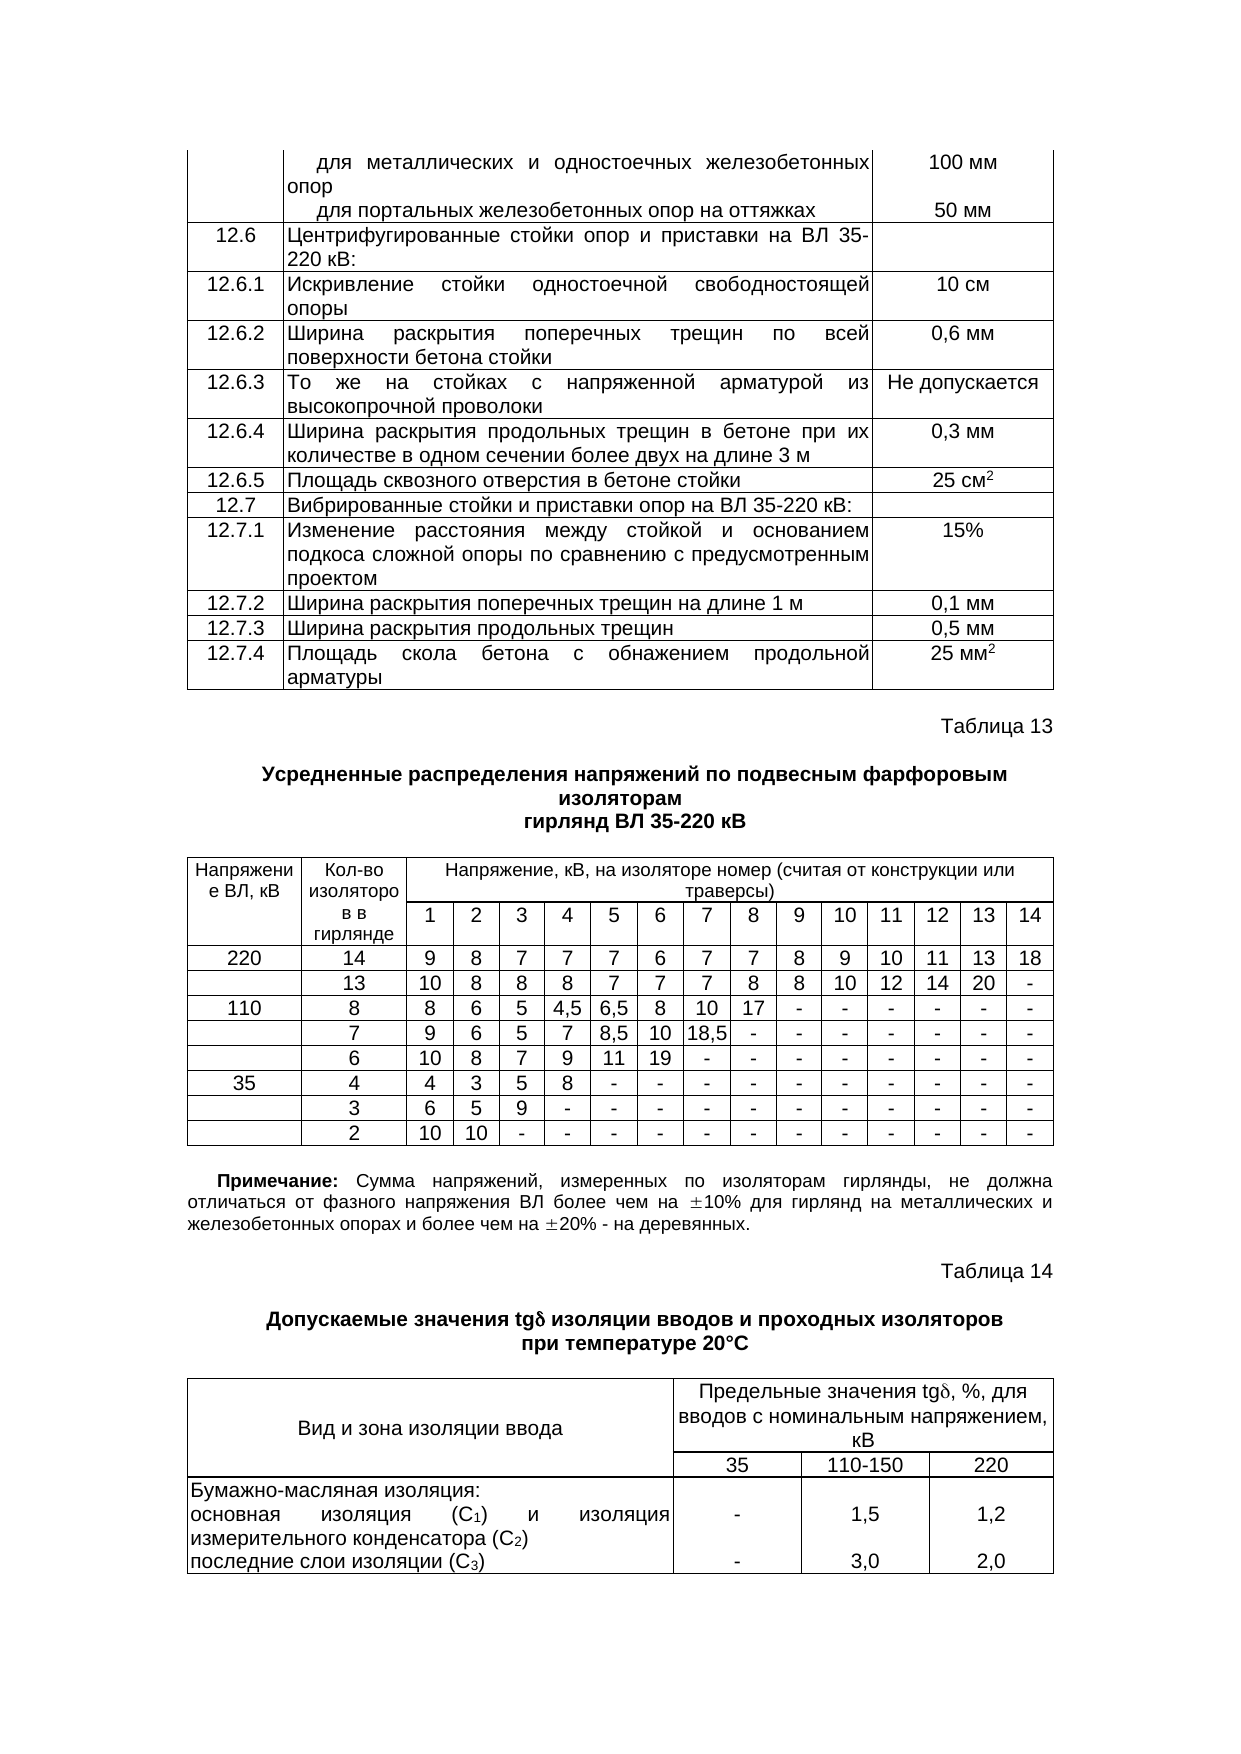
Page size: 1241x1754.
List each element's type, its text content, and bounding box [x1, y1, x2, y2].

table_cell 18,5 [684, 1021, 730, 1044]
table_cell 7 [684, 903, 730, 944]
table_cell - [1007, 1071, 1053, 1094]
table_cell - [1007, 971, 1053, 994]
table_cell 11 [915, 946, 960, 969]
table_cell 1 [407, 903, 453, 944]
table_cell 10 [684, 996, 730, 1019]
table_cell - [1007, 996, 1053, 1019]
table_cell 5 [591, 903, 637, 944]
table_cell - [822, 1046, 867, 1069]
table_cell 12.6 [188, 223, 283, 271]
table_cell 12.7.4 [188, 641, 283, 688]
table_cell 4,5 [545, 996, 590, 1019]
table_cell 10 [822, 971, 867, 994]
table_cell 0,5 мм [873, 616, 1053, 639]
table_cell - [1007, 1021, 1053, 1044]
table_cell 110-150 [802, 1453, 929, 1476]
text при температуре 20°С [187, 1330, 1053, 1354]
table_cell 4 [545, 903, 590, 944]
table_cell - [777, 1046, 821, 1069]
table_cell [873, 493, 1053, 517]
table_cell - [822, 1121, 867, 1144]
table_cell - [961, 1071, 1006, 1094]
table_cell - [545, 1096, 590, 1119]
table_cell 12.6.3 [188, 370, 283, 418]
table_cell 9 [777, 903, 821, 944]
table_cell 10 [868, 946, 914, 969]
table_cell - [731, 1046, 776, 1069]
table_cell 11 [591, 1046, 637, 1069]
table_cell - [777, 1021, 821, 1044]
table_cell - [868, 1096, 914, 1119]
table_cell 8 [454, 946, 499, 969]
table_cell - [674, 1501, 801, 1549]
text Усредненные распределения напряжений по подвесным фарфоровым изоляторам [187, 761, 1053, 809]
table_cell 13 [961, 903, 1006, 944]
table_cell 12.6.2 [188, 321, 283, 369]
table_cell - [684, 1096, 730, 1119]
table_cell 7 [684, 971, 730, 994]
table_cell 8 [500, 971, 544, 994]
table_cell Площадь скола бетона с обнажением продольной арматуры [284, 641, 872, 688]
table_cell 5 [454, 1096, 499, 1119]
table_cell Центрифугированные стойки опор и приставки на ВЛ 35-220 кВ: [284, 223, 872, 271]
table_cell - [915, 1046, 960, 1069]
table_cell 18 [1007, 946, 1053, 969]
table_cell - [915, 996, 960, 1019]
table_cell - [961, 1121, 1006, 1144]
table_header Вид и зона изоляции ввода [188, 1379, 673, 1476]
table_cell основная изоляция (C1) и изоляция измерительного конденсатора (С2) [188, 1501, 673, 1549]
table_cell 2 [302, 1121, 406, 1144]
table_cell 12 [868, 971, 914, 994]
table_cell - [591, 1096, 637, 1119]
table_cell 8 [454, 971, 499, 994]
table_cell 8 [545, 971, 590, 994]
table_cell 8 [545, 1071, 590, 1094]
table_cell 3 [302, 1096, 406, 1119]
table_cell 25 см2 [873, 468, 1053, 492]
table_header Напряжение, кВ, на изоляторе номер (считая от конструкции или траверсы) [407, 858, 1053, 901]
table_cell 35 [674, 1453, 801, 1476]
table_cell 9 [500, 1096, 544, 1119]
table_cell 1,5 [802, 1501, 929, 1549]
table_cell [873, 223, 1053, 271]
table_cell 9 [407, 946, 453, 969]
table_cell 20 [961, 971, 1006, 994]
table_cell 3 [500, 903, 544, 944]
table_cell 25 мм2 [873, 641, 1053, 688]
table_cell 7 [500, 946, 544, 969]
table_cell 9 [545, 1046, 590, 1069]
table_cell 8 [638, 996, 683, 1019]
table_cell Ширина раскрытия продольных трещин в бетоне при их количестве в одном сечении более двух на длине 3 м [284, 419, 872, 467]
table_cell - [638, 1096, 683, 1119]
table_cell 7 [591, 971, 637, 994]
table_cell 6 [454, 1021, 499, 1044]
table_cell 12.7.2 [188, 591, 283, 614]
table_cell последние слои изоляции (С3) [188, 1549, 673, 1573]
table_cell - [822, 1096, 867, 1119]
table_cell Искривление стойки одностоечной свободностоящей опоры [284, 272, 872, 320]
table_cell - [961, 1096, 1006, 1119]
table_cell 7 [545, 946, 590, 969]
table_cell - [777, 1071, 821, 1094]
table_cell - [915, 1096, 960, 1119]
table_cell 7 [500, 1046, 544, 1069]
table_cell 10 [454, 1121, 499, 1144]
table_cell 6 [638, 903, 683, 944]
table_cell Ширина раскрытия поперечных трещин на длине 1 м [284, 591, 872, 614]
table_cell 50 мм [873, 198, 1053, 222]
table_cell 1,2 [930, 1501, 1053, 1549]
table_cell 3,0 [802, 1549, 929, 1573]
table_cell - [1007, 1046, 1053, 1069]
table_cell 13 [302, 971, 406, 994]
table_cell 6 [302, 1046, 406, 1069]
table_cell - [961, 1046, 1006, 1069]
table_cell - [684, 1121, 730, 1144]
table_cell - [868, 1046, 914, 1069]
table_cell 6 [454, 996, 499, 1019]
table_cell 7 [302, 1021, 406, 1044]
table_cell 17 [731, 996, 776, 1019]
table_cell - [822, 1071, 867, 1094]
table_cell 3 [454, 1071, 499, 1094]
table_cell - [638, 1121, 683, 1144]
table_cell 7 [591, 946, 637, 969]
table_cell 10 [407, 971, 453, 994]
table_cell 0,1 мм [873, 591, 1053, 614]
table_cell - [731, 1021, 776, 1044]
table_cell 14 [1007, 903, 1053, 944]
table_cell - [591, 1071, 637, 1094]
table_cell 7 [638, 971, 683, 994]
table_cell - [915, 1121, 960, 1144]
table_cell 0,3 мм [873, 419, 1053, 467]
table_cell 9 [822, 946, 867, 969]
table_cell 8 [777, 971, 821, 994]
table_cell 4 [407, 1071, 453, 1094]
table_cell 12.7.3 [188, 616, 283, 639]
table_cell [188, 1046, 301, 1069]
table_cell 2,0 [930, 1549, 1053, 1573]
table_cell - [731, 1096, 776, 1119]
table_cell 4 [302, 1071, 406, 1094]
table_cell [188, 1096, 301, 1119]
table_cell 12 [915, 903, 960, 944]
text гирлянд ВЛ 35-220 кВ [187, 809, 1053, 833]
table_cell 7 [684, 946, 730, 969]
table_cell 8 [731, 903, 776, 944]
table_cell 100 мм [873, 150, 1053, 198]
table_cell 12.6.5 [188, 468, 283, 492]
table_cell 6 [638, 946, 683, 969]
table_cell Не допускается [873, 370, 1053, 418]
table_cell - [777, 1121, 821, 1144]
table_cell - [638, 1071, 683, 1094]
table_cell 10 [407, 1046, 453, 1069]
text Допускаемые значения tg изоляции вводов и проходных изоляторов [187, 1306, 1053, 1330]
table_header Кол-во изоляторов в гирлянде [302, 858, 406, 944]
table_cell [188, 971, 301, 994]
table_cell 5 [500, 1071, 544, 1094]
table_cell - [961, 1021, 1006, 1044]
table_cell - [777, 1096, 821, 1119]
table_cell - [822, 996, 867, 1019]
table_cell - [777, 996, 821, 1019]
table_cell 19 [638, 1046, 683, 1069]
table_cell 6,5 [591, 996, 637, 1019]
table_cell 220 [188, 946, 301, 969]
table_cell - [731, 1071, 776, 1094]
table_cell 8 [777, 946, 821, 969]
table_cell 14 [302, 946, 406, 969]
table_cell 0,6 мм [873, 321, 1053, 369]
table_cell 7 [545, 1021, 590, 1044]
table_cell - [868, 1121, 914, 1144]
table_cell - [545, 1121, 590, 1144]
table_cell 8 [454, 1046, 499, 1069]
text Примечание: Сумма напряжений, измеренных по изоляторам гирлянды, не должна отличаться от фазного напряжения ВЛ более чем на 10% для гирлянд на металлических и железобетонных опорах и более чем на 20% - на деревянных. [187, 1169, 1053, 1234]
table_cell 6 [407, 1096, 453, 1119]
table_cell [930, 1478, 1053, 1501]
text Таблица 14 [187, 1258, 1053, 1282]
table_cell - [915, 1071, 960, 1094]
table_cell - [684, 1071, 730, 1094]
table_cell 12.7.1 [188, 518, 283, 589]
table_cell для металлических и одностоечных железобетонных опор [284, 150, 872, 198]
table_cell 11 [868, 903, 914, 944]
table_cell 9 [407, 1021, 453, 1044]
table_cell [188, 198, 283, 222]
table_cell 12.6.1 [188, 272, 283, 320]
table_cell 12.6.4 [188, 419, 283, 467]
table_cell 10 см [873, 272, 1053, 320]
table_cell 10 [638, 1021, 683, 1044]
table_cell Вибрированные стойки и приставки опор на ВЛ 35-220 кВ: [284, 493, 872, 517]
table_cell [188, 150, 283, 198]
table_cell - [868, 1071, 914, 1094]
text Таблица 13 [187, 713, 1053, 737]
table_cell 10 [407, 1121, 453, 1144]
table_cell - [1007, 1096, 1053, 1119]
table_cell [188, 1021, 301, 1044]
table_cell 8 [407, 996, 453, 1019]
table_cell - [868, 1021, 914, 1044]
table_cell - [1007, 1121, 1053, 1144]
table_cell Площадь сквозного отверстия в бетоне стойки [284, 468, 872, 492]
table_cell Бумажно-масляная изоляция: [188, 1478, 673, 1501]
table_cell для портальных железобетонных опор на оттяжках [284, 198, 872, 222]
table_cell 8 [731, 971, 776, 994]
table_header Предельные значения tg, %, для вводов с номинальным напряжением, кВ [674, 1379, 1053, 1451]
table_cell Изменение расстояния между стойкой и основанием подкоса сложной опоры по сравнению с предусмотренным проектом [284, 518, 872, 589]
table_cell 5 [500, 996, 544, 1019]
table_cell 220 [930, 1453, 1053, 1476]
table_cell - [674, 1549, 801, 1573]
table_cell 10 [822, 903, 867, 944]
table_cell - [868, 996, 914, 1019]
table_cell 2 [454, 903, 499, 944]
table_cell 14 [915, 971, 960, 994]
table_cell 8,5 [591, 1021, 637, 1044]
table_cell 15% [873, 518, 1053, 589]
table_cell 35 [188, 1071, 301, 1094]
table_cell [188, 1121, 301, 1144]
table_cell - [500, 1121, 544, 1144]
table_cell 12.7 [188, 493, 283, 517]
table_cell 7 [731, 946, 776, 969]
table_cell - [961, 996, 1006, 1019]
table_cell 13 [961, 946, 1006, 969]
table_cell Ширина раскрытия продольных трещин [284, 616, 872, 639]
table_cell 8 [302, 996, 406, 1019]
table_cell - [915, 1021, 960, 1044]
table_cell - [731, 1121, 776, 1144]
table_cell - [684, 1046, 730, 1069]
table_header Напряжение ВЛ, кВ [188, 858, 301, 944]
table_cell Ширина раскрытия поперечных трещин по всей поверхности бетона стойки [284, 321, 872, 369]
table_cell [802, 1478, 929, 1501]
table_cell - [822, 1021, 867, 1044]
table_cell [674, 1478, 801, 1501]
table_cell 5 [500, 1021, 544, 1044]
table_cell - [591, 1121, 637, 1144]
table_cell 110 [188, 996, 301, 1019]
table_cell То же на стойках с напряженной арматурой из высокопрочной проволоки [284, 370, 872, 418]
